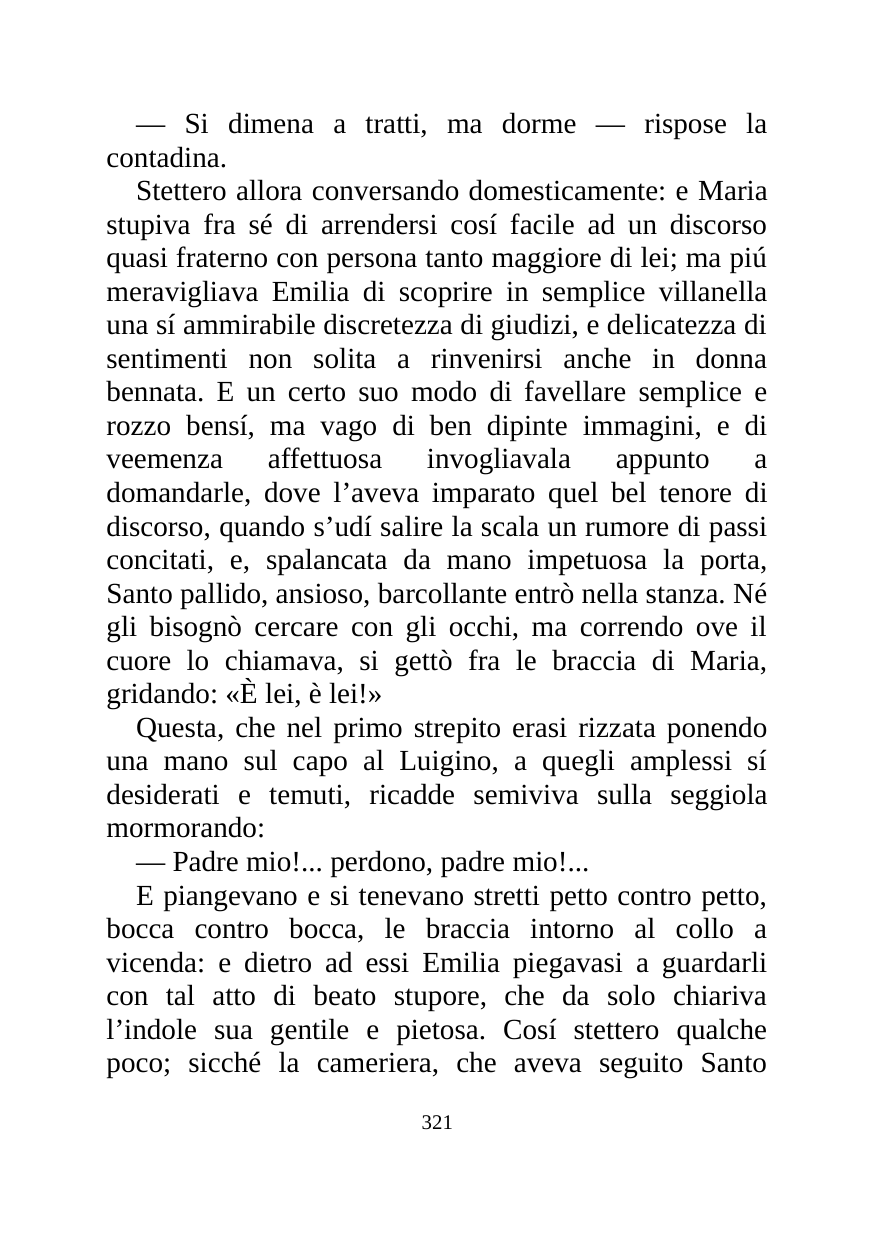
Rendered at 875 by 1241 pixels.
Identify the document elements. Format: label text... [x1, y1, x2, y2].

text — Si dimena a tratti, ma dorme — rispose la contadina. [106, 106, 768, 173]
text Questa, che nel primo strepito erasi rizzata ponendo una mano sul capo al Luigino, a quegli amplessi sí desiderati e temuti, ricadde semiviva sulla seggiola mormorando: [106, 710, 768, 844]
text — Padre mio!... perdono, padre mio!... [106, 844, 768, 878]
text E piangevano e si tenevano stretti petto contro petto, bocca contro bocca, le braccia intorno al collo a vicenda: e dietro ad essi Emilia piegavasi a guardarli con tal atto di beato stupore, che da solo chiariva l’indole sua gentile e pietosa. Cosí stettero qualche poco; sicché la cameriera, che aveva seguito Santo [106, 878, 768, 1079]
text Stettero allora conversando domesticamente: e Maria stupiva fra sé di arrendersi cosí facile ad un discorso quasi fraterno con persona tanto maggiore di lei; ma piú meravigliava Emilia di scoprire in semplice villanella una sí ammirabile discretezza di giudizi, e delicatezza di sentimenti non solita a rinvenirsi anche in donna bennata. E un certo suo modo di favellare semplice e rozzo bensí, ma vago di ben dipinte immagini, e di veemenza affettuosa invogliavala appunto a domandarle, dove l’aveva imparato quel bel tenore di discorso, quando s’udí salire la scala un rumore di passi concitati, e, spalancata da mano impetuosa la porta, Santo pallido, ansioso, barcollante entrò nella stanza. Né gli bisognò cercare con gli occhi, ma correndo ove il cuore lo chiamava, si gettò fra le braccia di Maria, gridando: «È lei, è lei!» [106, 173, 768, 710]
